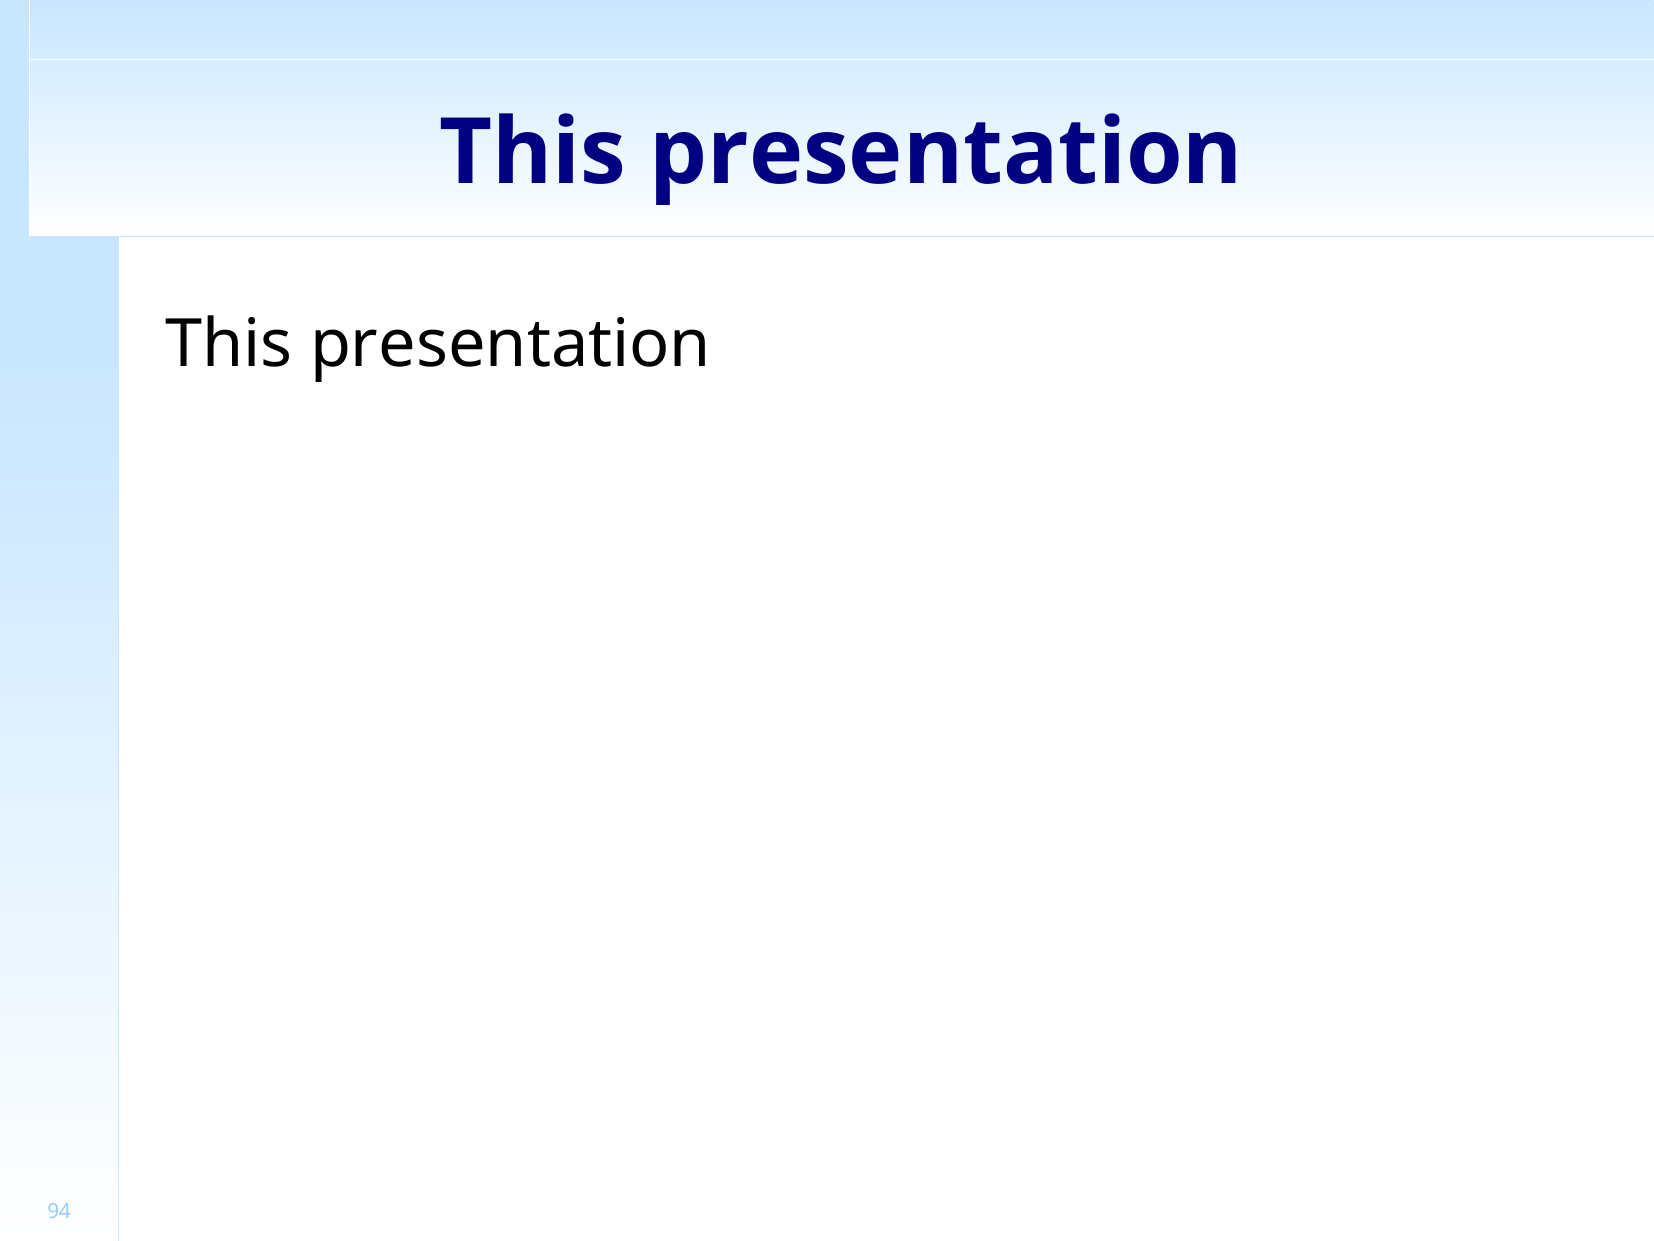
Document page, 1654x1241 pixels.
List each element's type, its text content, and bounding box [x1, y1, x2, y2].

title This presentation [29, 59, 1654, 237]
list This presentation [147, 295, 1625, 1182]
